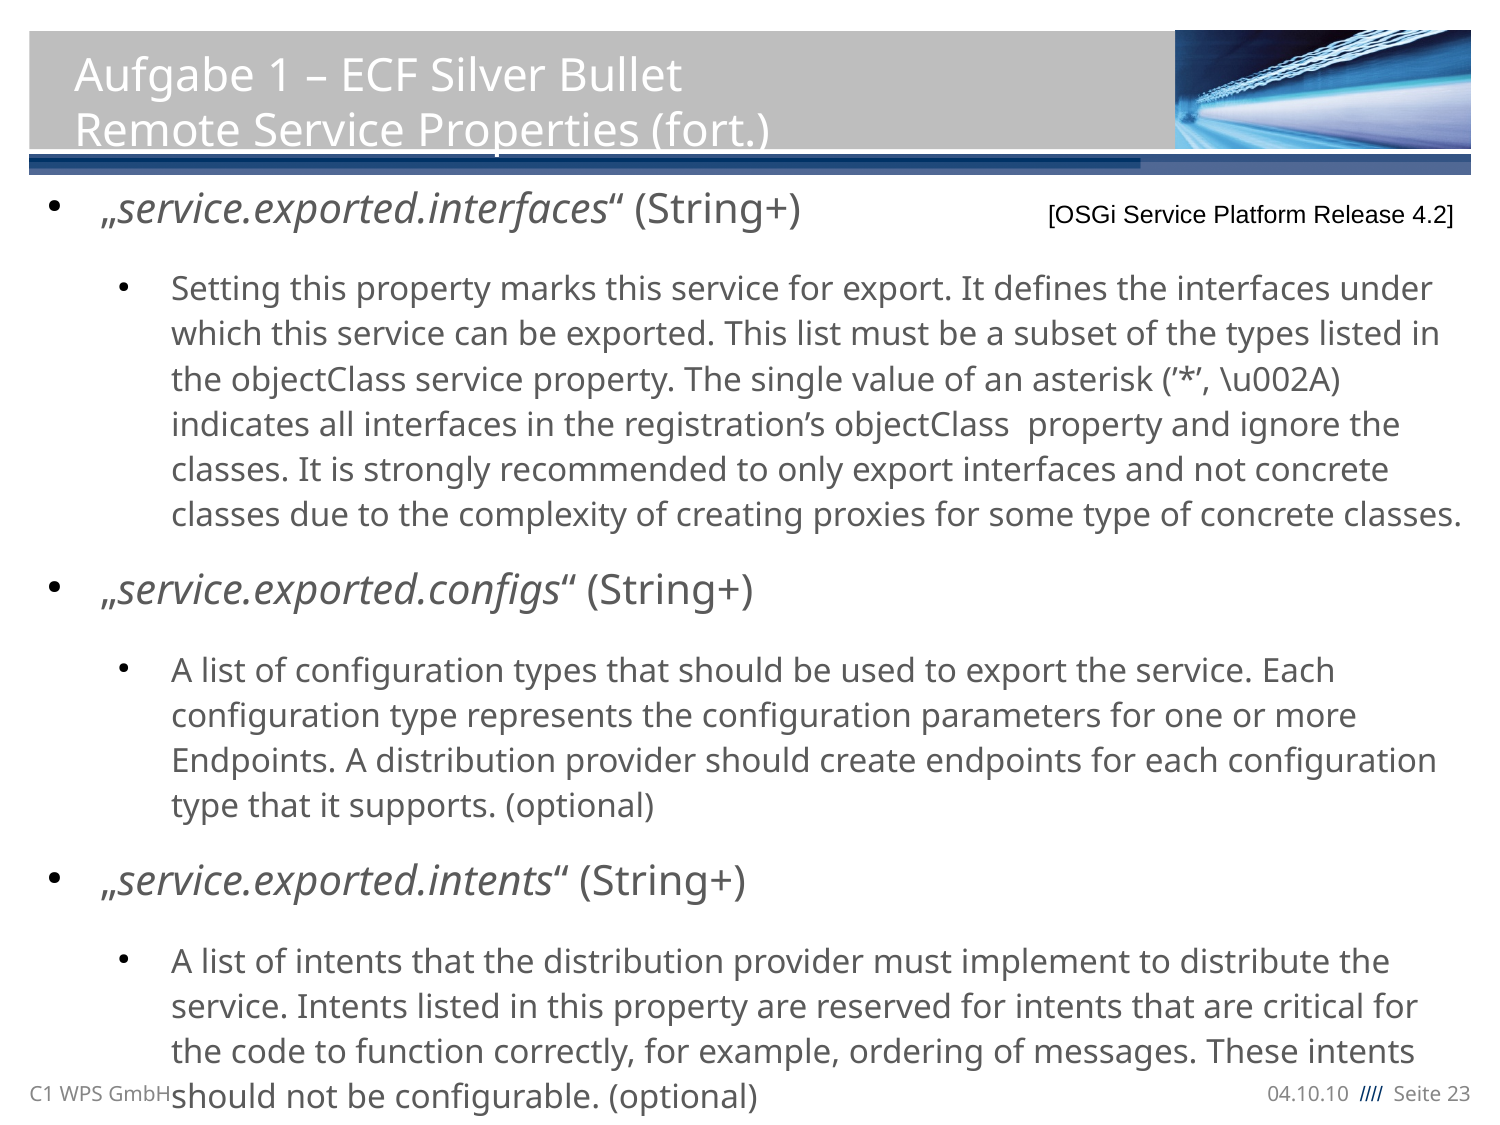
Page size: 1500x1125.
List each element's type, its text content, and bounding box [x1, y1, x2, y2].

picture [29, 154, 1471, 175]
list „service.exported.interfaces“ (String+) Setting this property marks this service for export. It defines the interfaces under which this service can be exported. This list must be a subset of the types listed in the objectClass service property. The single value of an asterisk (’*’, \u002A) indicates all interfaces in the registration’s objectClass property and ignore the classes. It is strongly recommended to only export interfaces and not concrete classes due to the complexity of creating proxies for some type of concrete classes. „service.exported.configs“ (String+) A list of configuration types that should be used to export the service. Each configuration type represents the configuration parameters for one or more Endpoints. A distribution provider should create endpoints for each configuration type that it supports. (optional) „service.exported.intents“ (String+) A list of intents that the distribution provider must implement to distribute the service. Intents listed in this property are reserved for intents that are critical for the code to function correctly, for example, ordering of messages. These intents should not be configurable. (optional) [29, 178, 1471, 1052]
text_box [OSGi Service Platform Release 4.2] [1033, 193, 1471, 237]
title Aufgabe 1 – ECF Silver Bullet Remote Service Properties (fort.) [29, 31, 1176, 150]
picture [1175, 30, 1471, 149]
